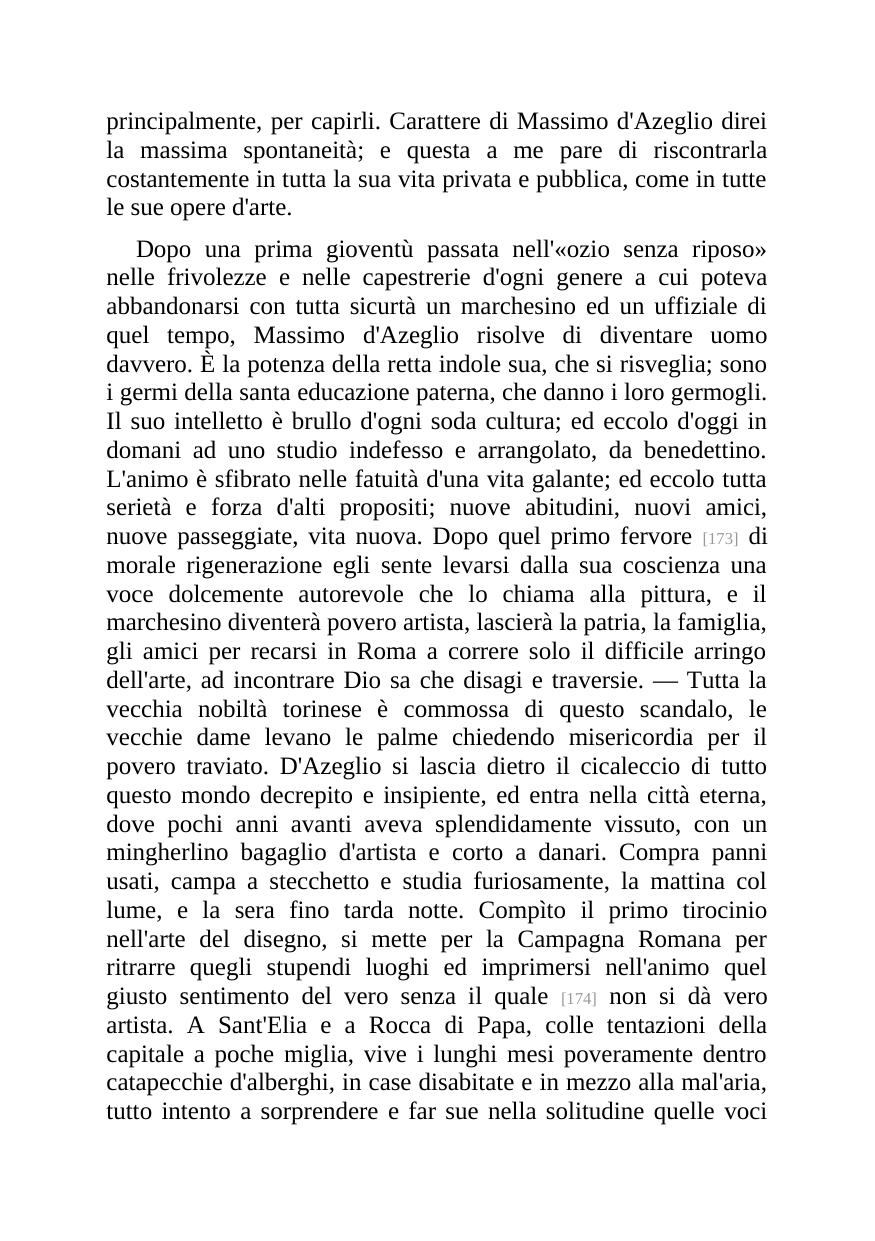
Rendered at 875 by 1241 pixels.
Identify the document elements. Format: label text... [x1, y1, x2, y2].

text principalmente, per capirli. Carattere di Massimo d'Azeglio direi la massima spontaneità; e questa a me pare di riscontrarla costantemente in tutta la sua vita privata e pubblica, come in tutte le sue opere d'arte. [106, 106, 768, 221]
text Dopo una prima gioventù passata nell'«ozio senza riposo» nelle frivolezze e nelle capestrerie d'ogni genere a cui poteva abbandonarsi con tutta sicurtà un marchesino ed un uffiziale di quel tempo, Massimo d'Azeglio risolve di diventare uomo davvero. È la potenza della retta indole sua, che si risveglia; sono i germi della santa educazione paterna, che danno i loro germogli. Il suo intelletto è brullo d'ogni soda cultura; ed eccolo d'oggi in domani ad uno studio indefesso e arrangolato, da benedettino. L'animo è sfibrato nelle fatuità d'una vita galante; ed eccolo tutta serietà e forza d'alti propositi; nuove abitudini, nuovi amici, nuove passeggiate, vita nuova. Dopo quel primo fervore [173] di morale rigenerazione egli sente levarsi dalla sua coscienza una voce dolcemente autorevole che lo chiama alla pittura, e il marchesino diventerà povero artista, lascierà la patria, la famiglia, gli amici per recarsi in Roma a correre solo il difficile arringo dell'arte, ad incontrare Dio sa che disagi e traversie. — Tutta la vecchia nobiltà torinese è commossa di questo scandalo, le vecchie dame levano le palme chiedendo misericordia per il povero traviato. D'Azeglio si lascia dietro il cicaleccio di tutto questo mondo decrepito e insipiente, ed entra nella città eterna, dove pochi anni avanti aveva splendidamente vissuto, con un mingherlino bagaglio d'artista e corto a danari. Compra panni usati, campa a stecchetto e studia furiosamente, la mattina col lume, e la sera fino tarda notte. Compìto il primo tirocinio nell'arte del disegno, si mette per la Campagna Romana per ritrarre quegli stupendi luoghi ed imprimersi nell'animo quel giusto sentimento del vero senza il quale [174] non si dà vero artista. A Sant'Elia e a Rocca di Papa, colle tentazioni della capitale a poche miglia, vive i lunghi mesi poveramente dentro catapecchie d'alberghi, in case disabitate e in mezzo alla mal'aria, tutto intento a sorprendere e far sue nella solitudine quelle voci [106, 234, 768, 1125]
